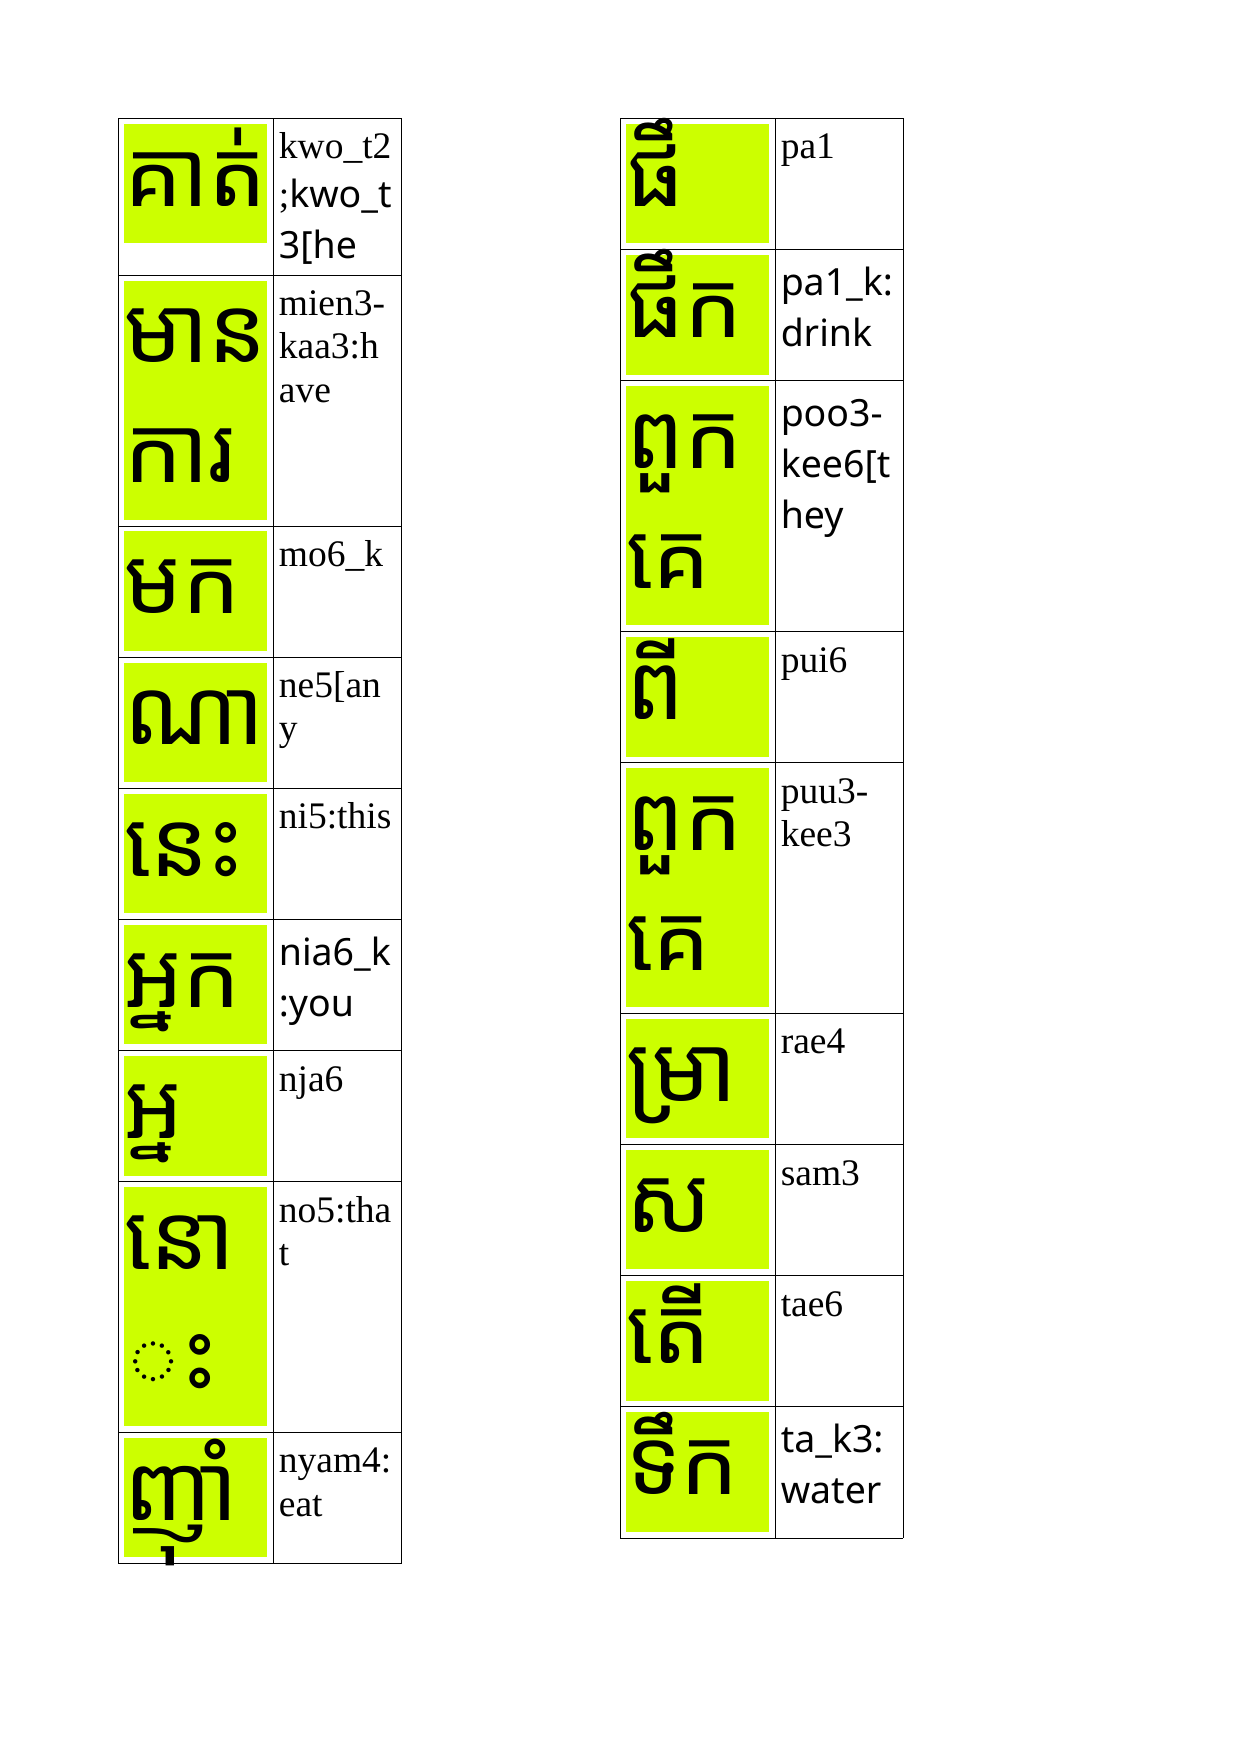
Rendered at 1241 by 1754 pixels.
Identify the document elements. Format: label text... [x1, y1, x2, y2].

table_cell តើ [621, 1276, 775, 1406]
table_cell ne5[any [274, 658, 401, 788]
table_cell ពួកគេ [621, 763, 775, 1013]
table_cell គាត់ [119, 119, 273, 275]
table_cell no5:that [274, 1182, 401, 1432]
table_cell sam3 [776, 1145, 903, 1275]
table_cell poo3-kee6[they [776, 381, 903, 631]
table_cell អ្ន [119, 1051, 273, 1181]
table_cell rae4 [776, 1014, 903, 1144]
table_cell ម្រា [621, 1014, 775, 1144]
table_cell នេះ [119, 789, 273, 919]
table_cell pa1_k:drink [776, 250, 903, 380]
table_cell kwo_t2;kwo_t3[he [274, 119, 401, 275]
table_cell មានការ [119, 276, 273, 526]
table_cell nja6 [274, 1051, 401, 1181]
table_cell នោះ [119, 1182, 273, 1432]
table_cell ta_k3:water [776, 1407, 903, 1538]
table_cell ផឹក [621, 250, 775, 380]
table_cell mo6_k [274, 527, 401, 657]
table_cell មក [119, 527, 273, 657]
table_cell nyam4:eat [274, 1433, 401, 1563]
table_cell pui6 [776, 632, 903, 762]
table_cell ផឹ [621, 119, 775, 249]
table_cell tae6 [776, 1276, 903, 1406]
table_cell ពួកគេ [621, 381, 775, 631]
table_cell pa1 [776, 119, 903, 249]
table_cell ni5:this [274, 789, 401, 919]
table_cell mien3-kaa3:have [274, 276, 401, 526]
table_cell nia6_k:you [274, 920, 401, 1050]
table_cell ពី [621, 632, 775, 762]
table_cell puu3-kee3 [776, 763, 903, 1013]
table_cell ស [621, 1145, 775, 1275]
table_cell ណា [119, 658, 273, 788]
table_cell អ្នក [119, 920, 273, 1050]
table_cell ទឹក [621, 1407, 775, 1538]
table_cell ញ៉ាំ [119, 1433, 273, 1563]
